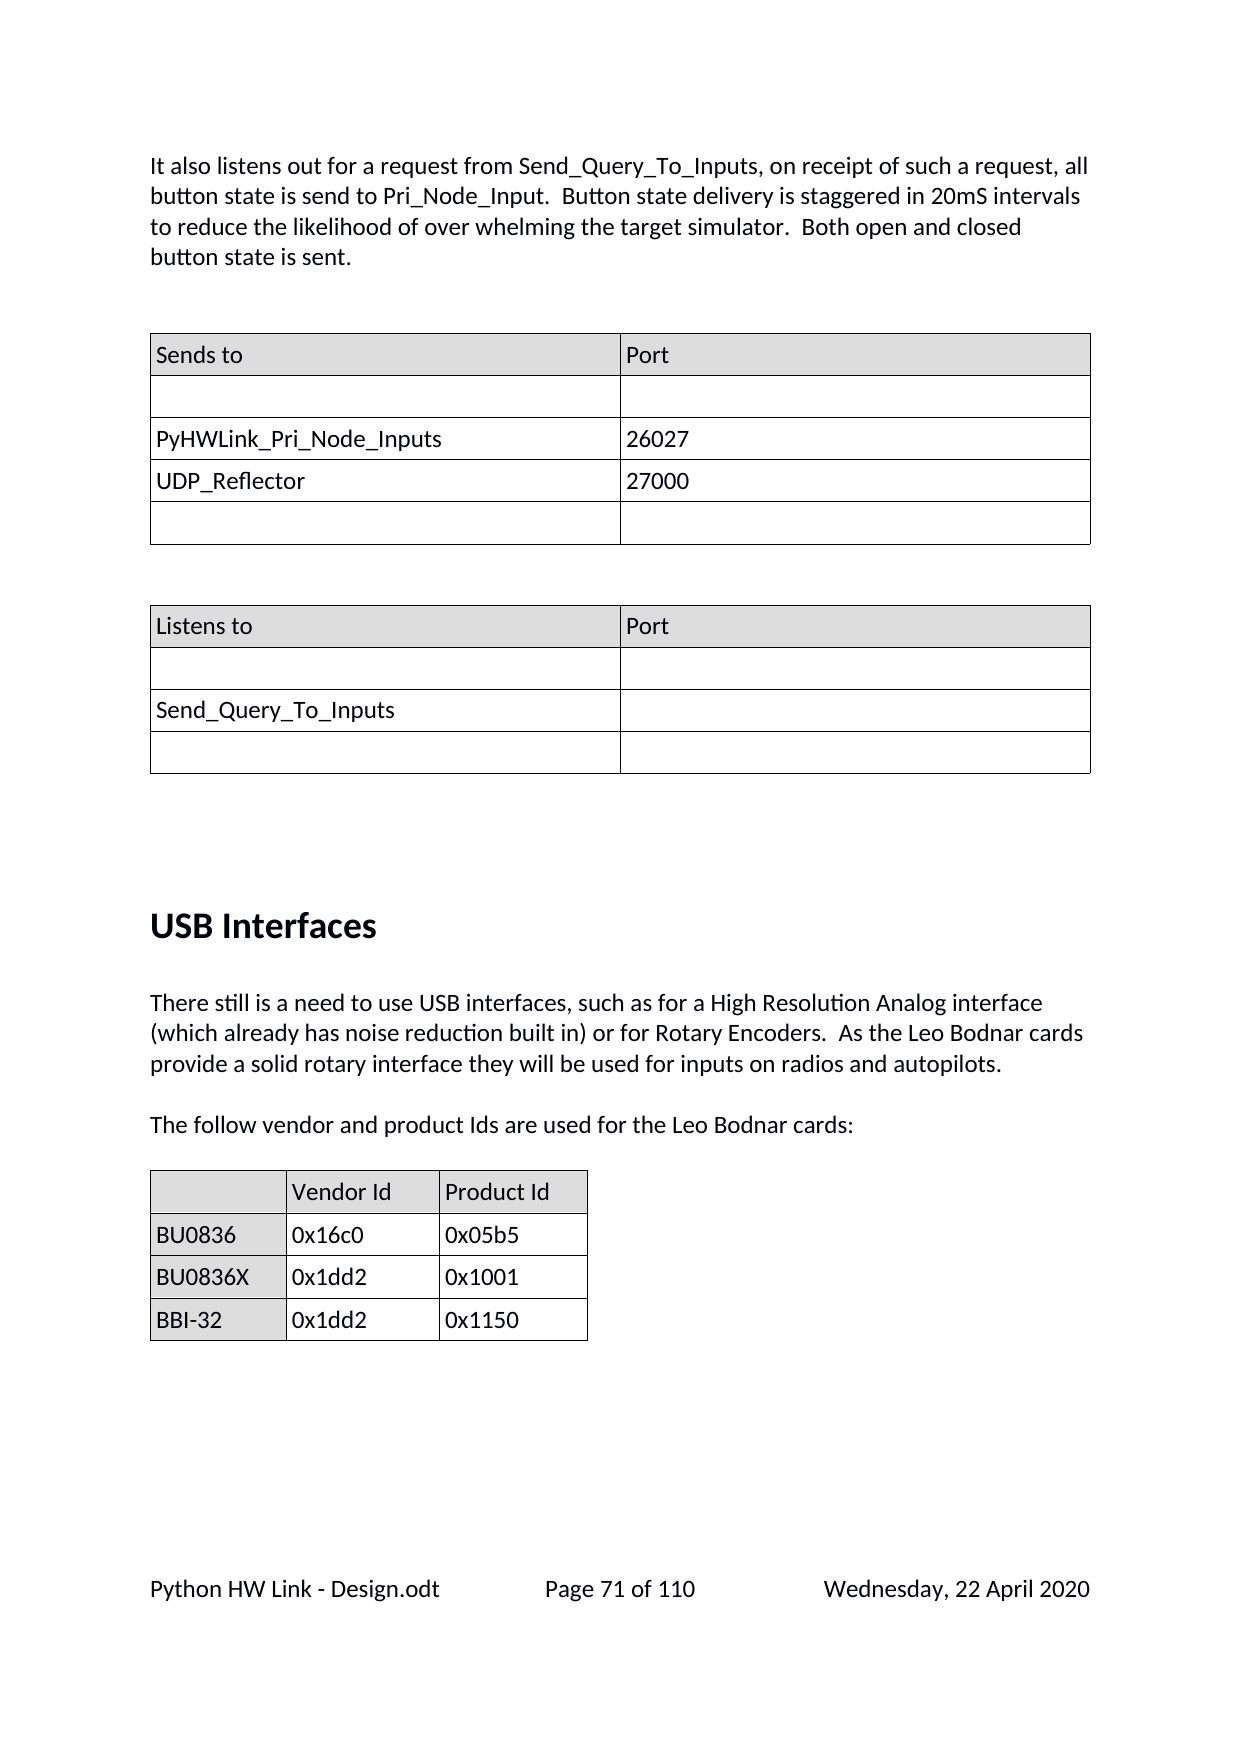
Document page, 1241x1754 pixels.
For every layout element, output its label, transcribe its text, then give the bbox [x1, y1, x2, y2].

table_cell Send_Query_To_Inputs [151, 690, 620, 731]
table_header Port [621, 334, 1090, 375]
subtitle USB Interfaces [150, 902, 1090, 948]
table_cell PyHWLink_Pri_Node_Inputs [151, 418, 620, 459]
table_header [151, 1171, 286, 1212]
table_cell [151, 376, 620, 417]
table_cell [621, 648, 1090, 689]
table_header Sends to [151, 334, 620, 375]
table_cell [621, 690, 1090, 731]
table_cell [151, 502, 620, 543]
table_cell 0x1001 [440, 1256, 587, 1297]
table_cell BU0836 [151, 1214, 286, 1255]
table_cell BU0836X [151, 1256, 286, 1297]
table_cell [151, 648, 620, 689]
text It also listens out for a request from Send_Query_To_Inputs, on receipt of such a request, all button state is send to Pri_Node_Input. Button state delivery is staggered in 20mS intervals to reduce the likelihood of over whelming the target simulator. Both open and closed button state is sent. [150, 150, 1090, 272]
table_header Listens to [151, 606, 620, 647]
table_cell [621, 376, 1090, 417]
table_cell 0x1dd2 [287, 1256, 439, 1297]
table_cell 27000 [621, 460, 1090, 501]
table_cell 0x1dd2 [287, 1299, 439, 1340]
table_header Vendor Id [287, 1171, 439, 1212]
table_cell BBI-32 [151, 1299, 286, 1340]
text The follow vendor and product Ids are used for the Leo Bodnar cards: [150, 1109, 1090, 1139]
table_cell 0x1150 [440, 1299, 587, 1340]
table_header Port [621, 606, 1090, 647]
table_cell [151, 732, 620, 773]
table_header Product Id [440, 1171, 587, 1212]
text There still is a need to use USB interfaces, such as for a High Resolution Analog interface (which already has noise reduction built in) or for Rotary Encoders. As the Leo Bodnar cards provide a solid rotary interface they will be used for inputs on radios and autopilots. [150, 987, 1090, 1078]
table_cell 0x16c0 [287, 1214, 439, 1255]
table_cell 26027 [621, 418, 1090, 459]
table_cell [621, 732, 1090, 773]
table_cell 0x05b5 [440, 1214, 587, 1255]
table_cell [621, 502, 1090, 543]
table_cell UDP_Reflector [151, 460, 620, 501]
